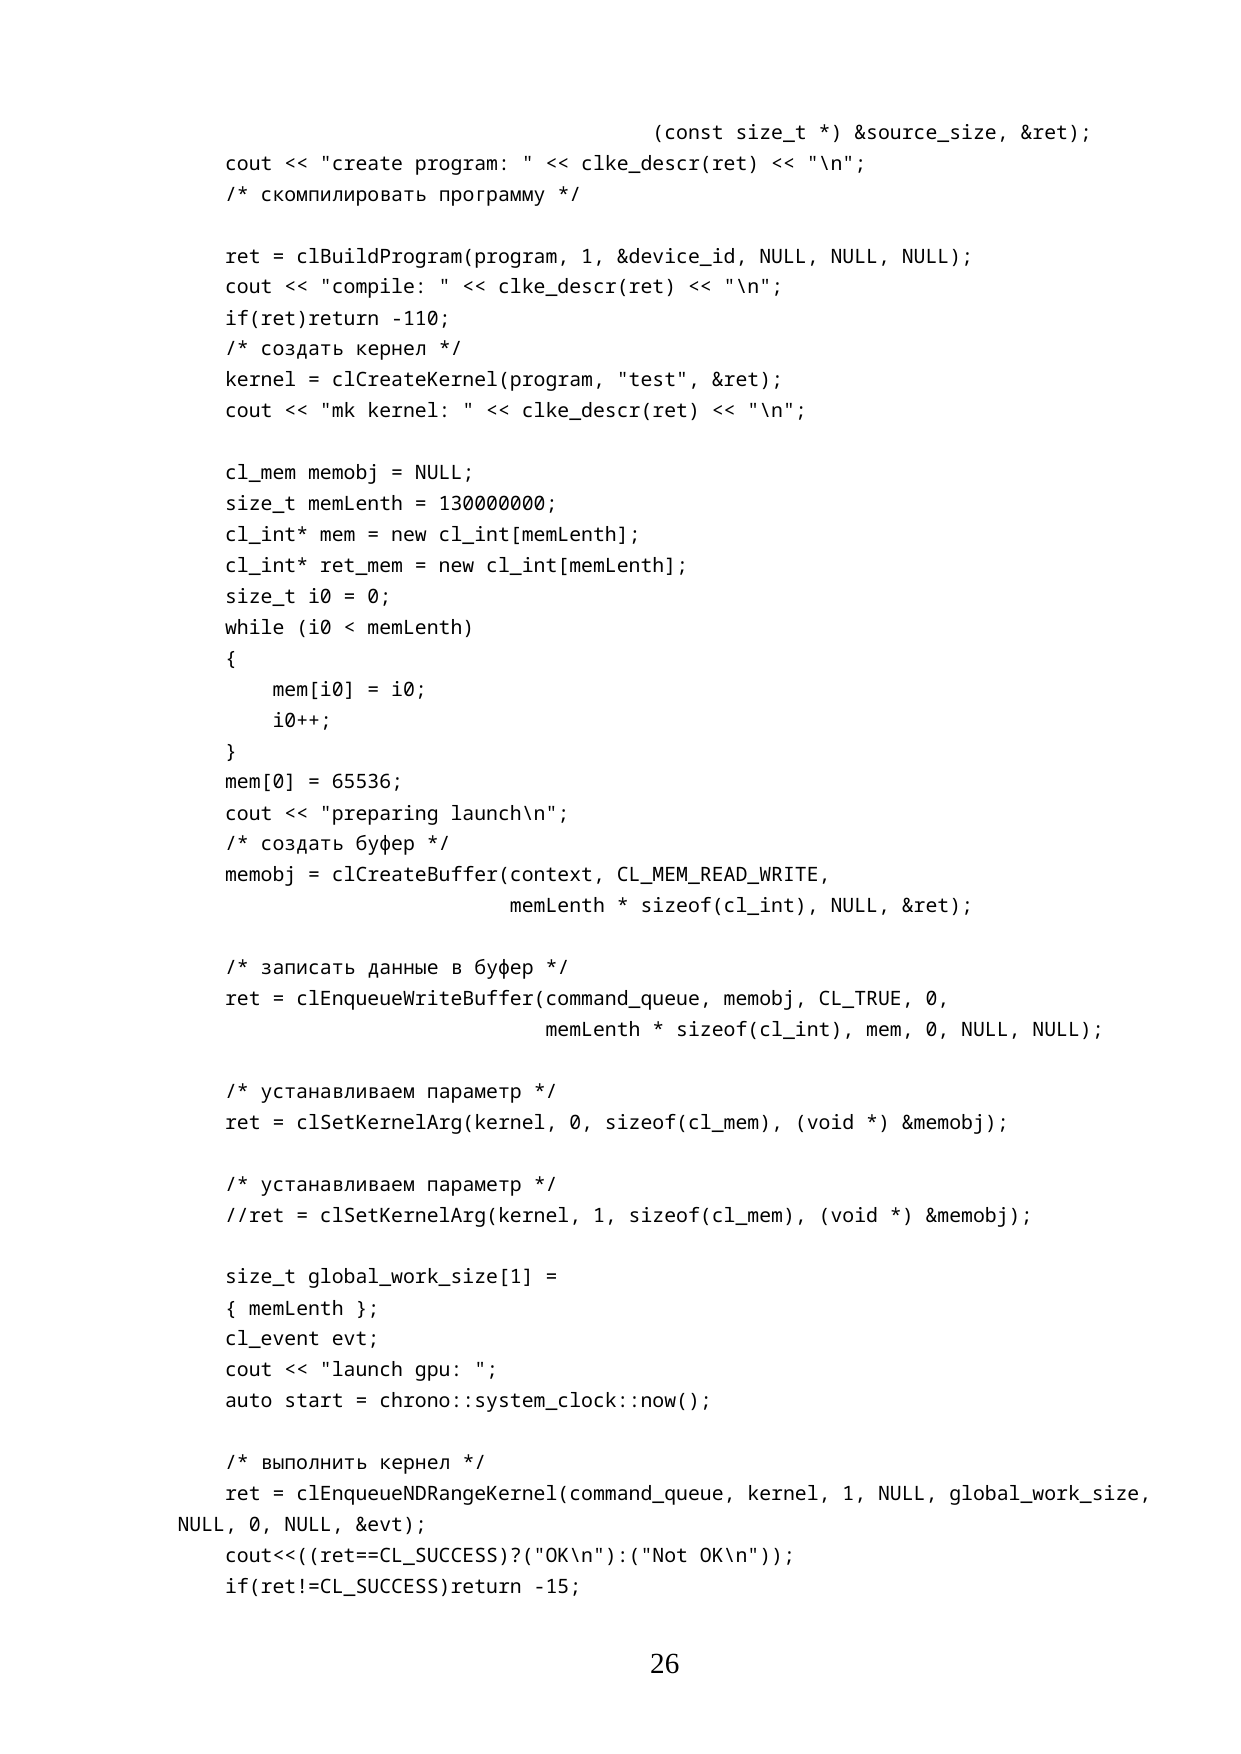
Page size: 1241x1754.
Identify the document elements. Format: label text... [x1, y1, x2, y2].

text if(ret)return -110; [177, 304, 1152, 331]
text i0++; [177, 706, 1152, 733]
text cl_mem memobj = NULL; [177, 458, 1152, 485]
text cout << "preparing launch\n"; [177, 799, 1152, 826]
text if(ret!=CL_SUCCESS)return -15; [177, 1572, 1152, 1599]
text ret = clEnqueueNDRangeKernel(command_queue, kernel, 1, NULL, global_work_size, NULL, 0, NULL, &evt); [177, 1479, 1152, 1537]
text /* скомпилировать программу */ [177, 180, 1152, 207]
text while (i0 < memLenth) [177, 613, 1152, 640]
text } [177, 737, 1152, 764]
text size_t global_work_size[1] = [177, 1263, 1152, 1290]
text ret = clEnqueueWriteBuffer(command_queue, memobj, CL_TRUE, 0, [177, 984, 1152, 1011]
text ret = clSetKernelArg(kernel, 0, sizeof(cl_mem), (void *) &memobj); [177, 1108, 1152, 1135]
text cout << "launch gpu: "; [177, 1356, 1152, 1383]
text /* устанавливаем параметр */ [177, 1077, 1152, 1104]
text memLenth * sizeof(cl_int), mem, 0, NULL, NULL); [177, 1015, 1152, 1042]
text mem[i0] = i0; [177, 675, 1152, 702]
text { memLenth }; [177, 1294, 1152, 1321]
text //ret = clSetKernelArg(kernel, 1, sizeof(cl_mem), (void *) &memobj); [177, 1201, 1152, 1228]
text size_t i0 = 0; [177, 582, 1152, 609]
text mem[0] = 65536; [177, 768, 1152, 795]
text auto start = chrono::system_clock::now(); [177, 1387, 1152, 1413]
text memobj = clCreateBuffer(context, CL_MEM_READ_WRITE, [177, 861, 1152, 888]
text kernel = clCreateKernel(program, "test", &ret); [177, 366, 1152, 393]
text cout << "create program: " << clke_descr(ret) << "\n"; [177, 149, 1152, 176]
text /* создать кернел */ [177, 335, 1152, 362]
text cl_int* ret_mem = new cl_int[memLenth]; [177, 551, 1152, 578]
text /* выполнить кернел */ [177, 1448, 1152, 1475]
text cl_int* mem = new cl_int[memLenth]; [177, 520, 1152, 547]
text /* устанавливаем параметр */ [177, 1170, 1152, 1197]
text ret = clBuildProgram(program, 1, &device_id, NULL, NULL, NULL); [177, 242, 1152, 269]
text { [177, 644, 1152, 671]
text cl_event evt; [177, 1325, 1152, 1352]
text (const size_t *) &source_size, &ret); [177, 118, 1152, 145]
text /* записать данные в буфер */ [177, 953, 1152, 980]
text /* создать буфер */ [177, 830, 1152, 857]
text cout << "compile: " << clke_descr(ret) << "\n"; [177, 273, 1152, 300]
text memLenth * sizeof(cl_int), NULL, &ret); [177, 892, 1152, 918]
text cout << "mk kernel: " << clke_descr(ret) << "\n"; [177, 397, 1152, 423]
text cout<<((ret==CL_SUCCESS)?("OK\n"):("Not OK\n")); [177, 1541, 1152, 1568]
text size_t memLenth = 130000000; [177, 489, 1152, 516]
